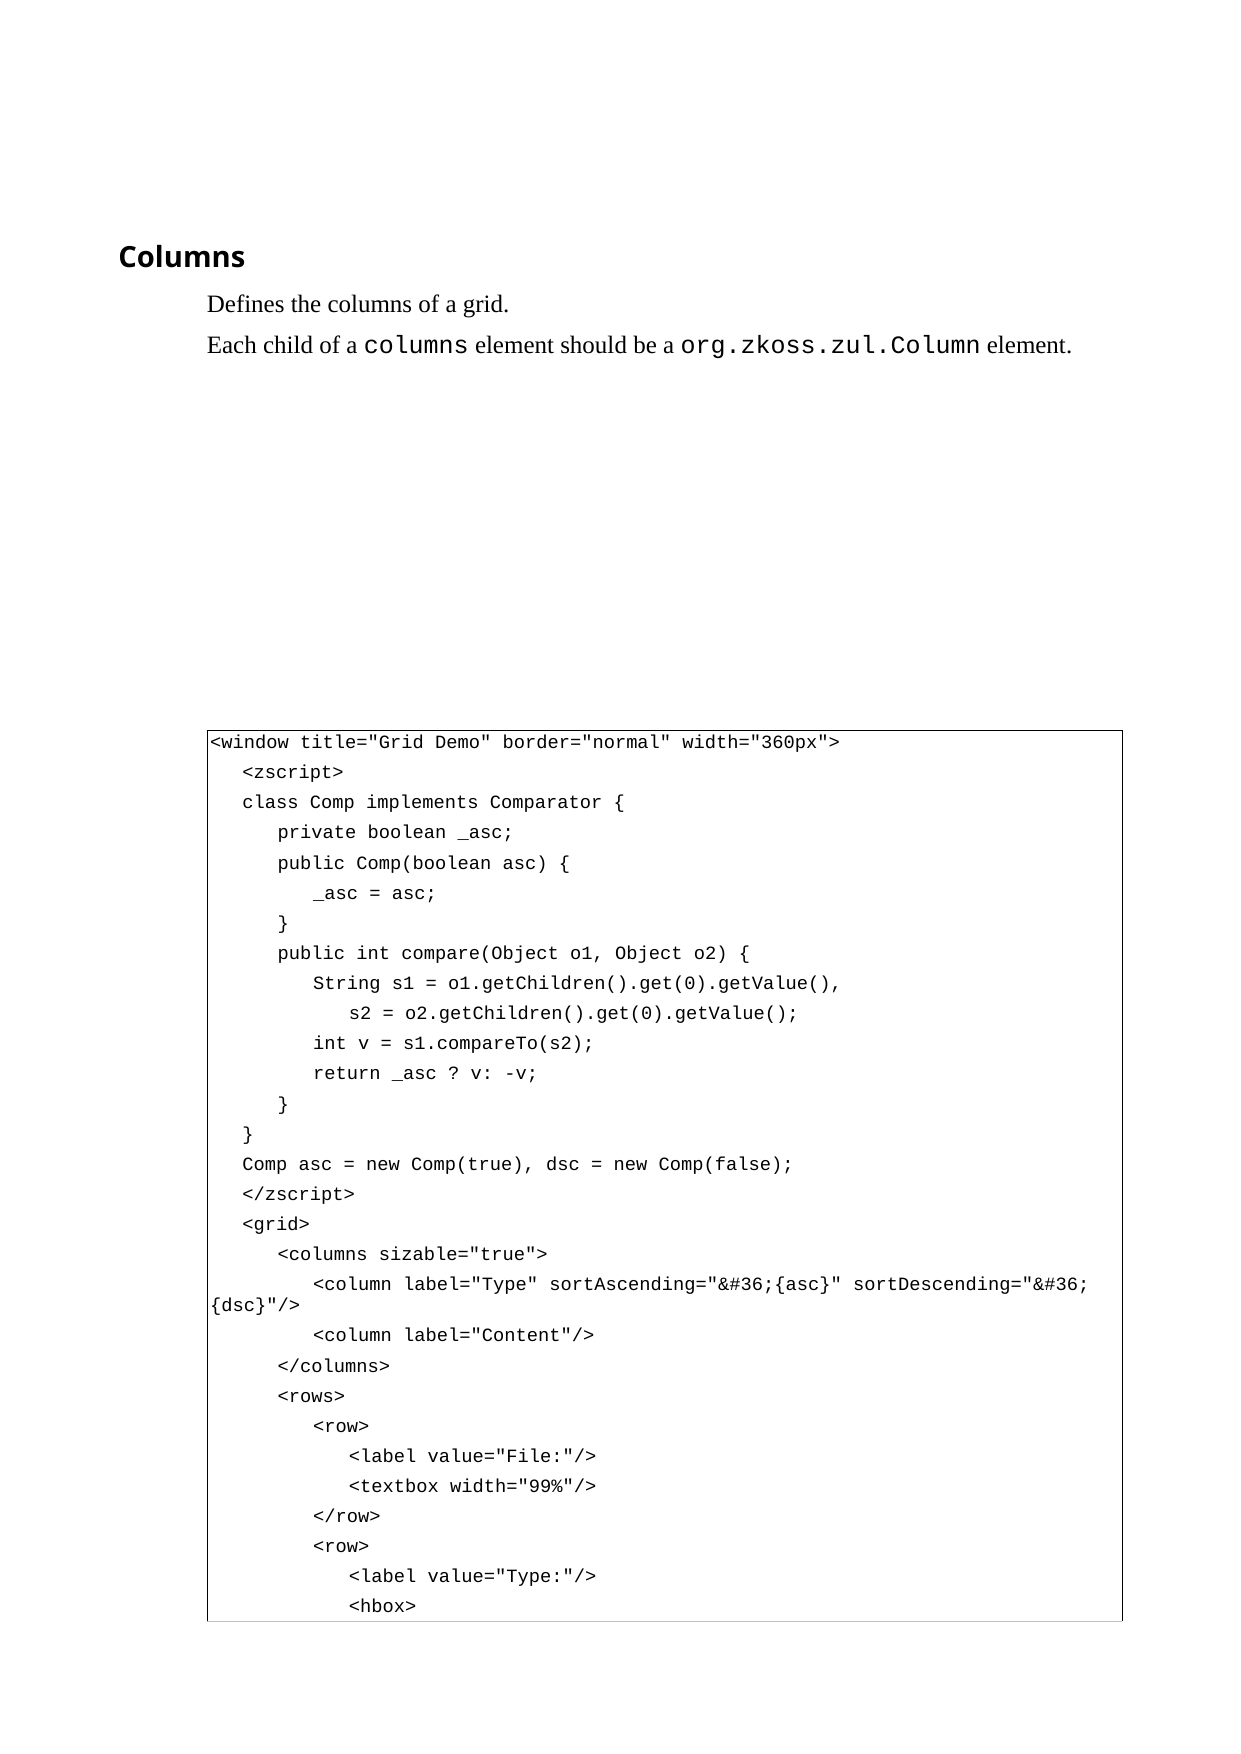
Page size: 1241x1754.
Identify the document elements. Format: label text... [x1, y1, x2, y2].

text return _asc ? v: -v; [208, 1061, 1122, 1085]
text <rows> [208, 1383, 1122, 1408]
text public Comp(boolean asc) { [208, 850, 1122, 875]
text Each child of a columns element should be a org.zkoss.zul.Column element. [207, 330, 1122, 361]
text </zscript> [208, 1182, 1122, 1206]
text <label value="File:"/> [208, 1444, 1122, 1468]
text } [208, 911, 1122, 935]
text public int compare(Object o1, Object o2) { [208, 941, 1122, 965]
text <label value="Type:"/> [208, 1564, 1122, 1588]
text <window title="Grid Demo" border="normal" width="360px"> [208, 731, 1122, 754]
text s2 = o2.getChildren().get(0).getValue(); [208, 1001, 1122, 1025]
text <column label="Type" sortAscending="&#36;{asc}" sortDescending="&#36;{dsc}"/> [208, 1272, 1122, 1317]
text <columns sizable="true"> [208, 1242, 1122, 1266]
subtitle Columns [118, 237, 1122, 276]
text int v = s1.compareTo(s2); [208, 1031, 1122, 1055]
text _asc = asc; [208, 881, 1122, 905]
text class Comp implements Comparator { [208, 790, 1122, 814]
text <row> [208, 1534, 1122, 1558]
text <row> [208, 1413, 1122, 1438]
text } [208, 1121, 1122, 1146]
text <textbox width="99%"/> [208, 1474, 1122, 1498]
text Comp asc = new Comp(true), dsc = new Comp(false); [208, 1151, 1122, 1176]
text private boolean _asc; [208, 820, 1122, 844]
text String s1 = o1.getChildren().get(0).getValue(), [208, 971, 1122, 995]
text </columns> [208, 1353, 1122, 1378]
text <zscript> [208, 760, 1122, 784]
text <grid> [208, 1212, 1122, 1236]
text <hbox> [208, 1594, 1122, 1621]
text Defines the columns of a grid. [207, 289, 1122, 318]
text </row> [208, 1504, 1122, 1528]
text } [208, 1091, 1122, 1116]
text <column label="Content"/> [208, 1323, 1122, 1347]
